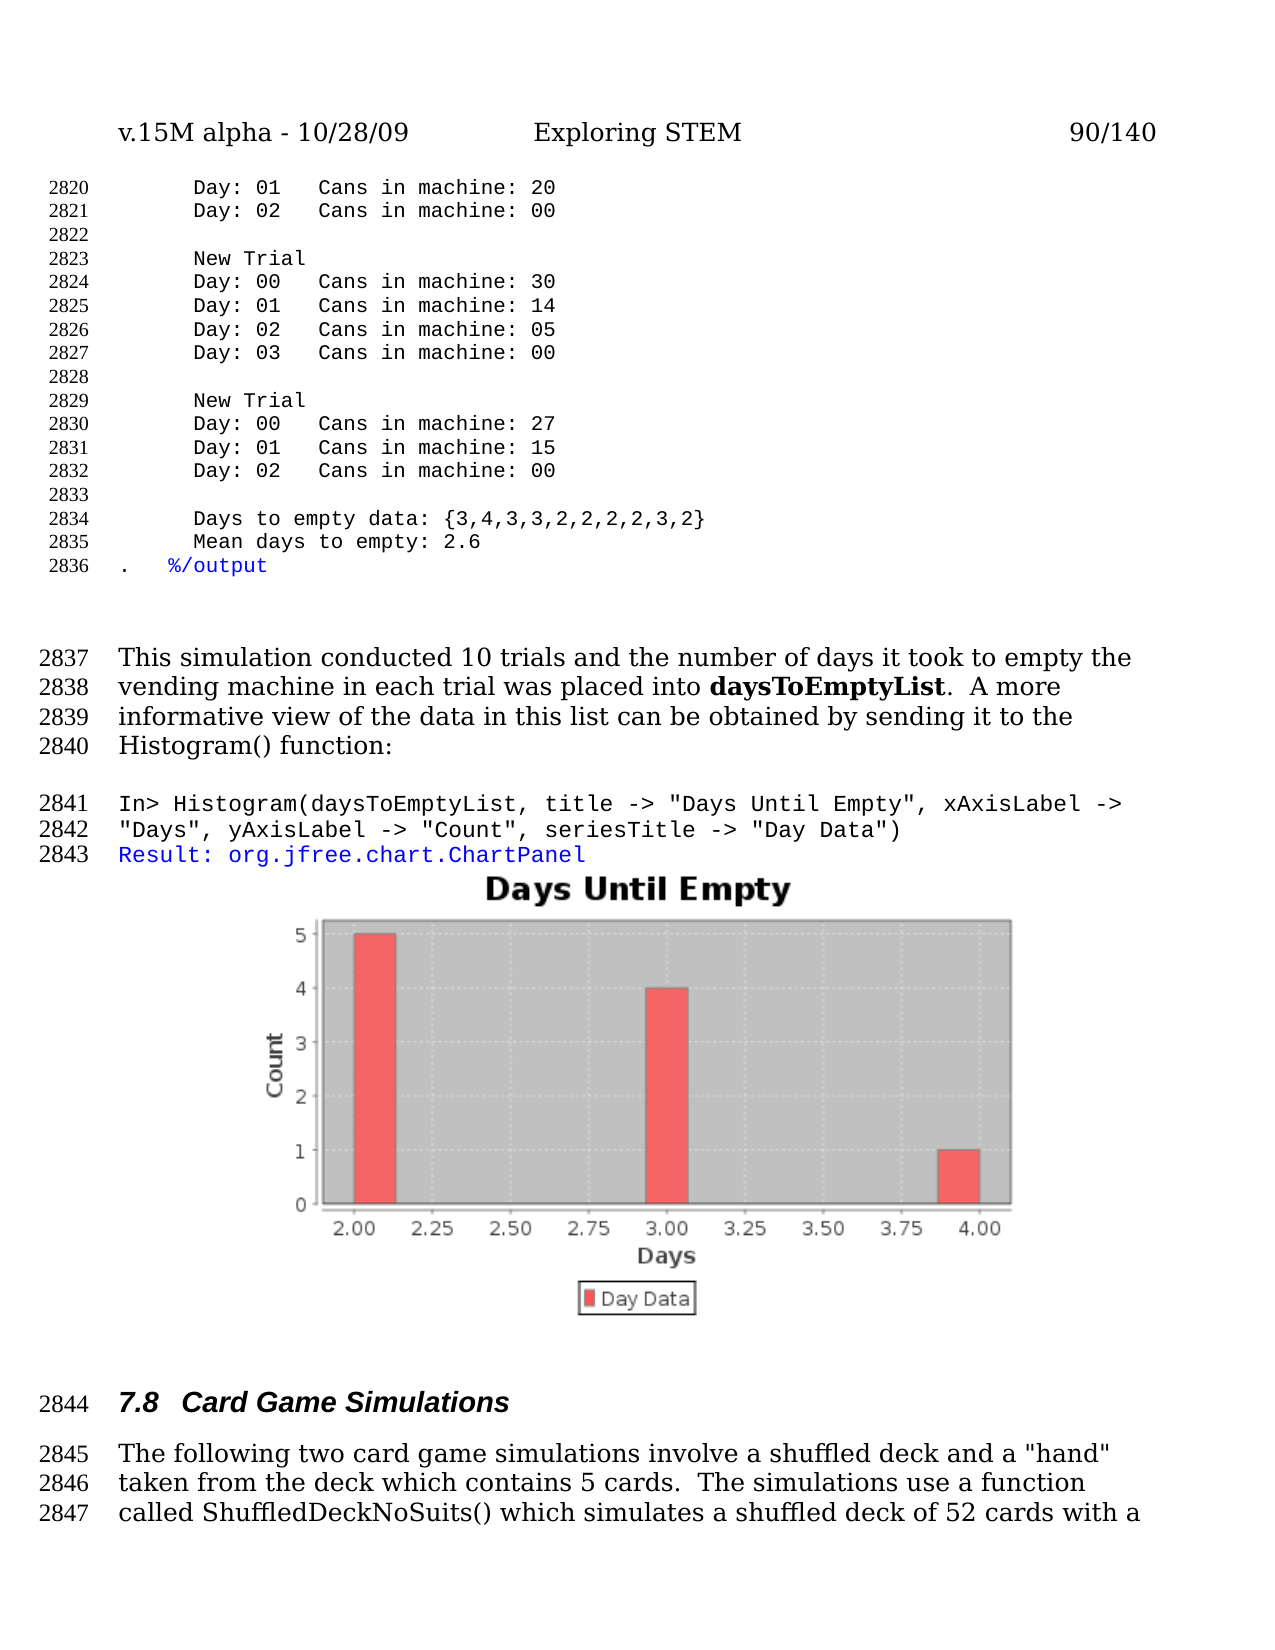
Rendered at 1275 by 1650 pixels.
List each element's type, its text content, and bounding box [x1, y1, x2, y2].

text New Trial [118, 248, 1157, 271]
text Day: 00 Cans in machine: 27 [118, 413, 1157, 437]
text Day: 02 Cans in machine: 00 [118, 461, 1157, 484]
text Days to empty data: {3,4,3,3,2,2,2,2,3,2} [118, 508, 1157, 531]
text Day: 02 Cans in machine: 00 [118, 200, 1157, 224]
text Day: 01 Cans in machine: 20 [118, 177, 1157, 200]
text Mean days to empty: 2.6 [118, 531, 1157, 555]
subtitle Card Game Simulations [118, 1385, 1157, 1418]
text Day: 01 Cans in machine: 14 [118, 295, 1157, 319]
text Result: org.jfree.chart.ChartPanel [118, 844, 1157, 870]
text This simulation conducted 10 trials and the number of days it took to empty the vending machine in each trial was placed into daysToEmptyList. A more informative view of the data in this list can be obtained by sending it to the Histogram() function: [118, 643, 1157, 760]
text Day: 02 Cans in machine: 05 [118, 319, 1157, 342]
text The following two card game simulations involve a shuffled deck and a "hand" taken from the deck which contains 5 cards. The simulations use a function called ShuffledDeckNoSuits() which simulates a shuffled deck of 52 cards with a [118, 1439, 1157, 1527]
text In> Histogram(daysToEmptyList, title -> "Days Until Empty", xAxisLabel -> "Days", yAxisLabel -> "Count", seriesTitle -> "Day Data") [118, 792, 1157, 844]
text . %/output [118, 555, 1157, 579]
text New Trial [118, 389, 1157, 413]
picture [245, 869, 1030, 1317]
text Day: 01 Cans in machine: 15 [118, 437, 1157, 461]
text Day: 00 Cans in machine: 30 [118, 271, 1157, 295]
text Day: 03 Cans in machine: 00 [118, 342, 1157, 366]
